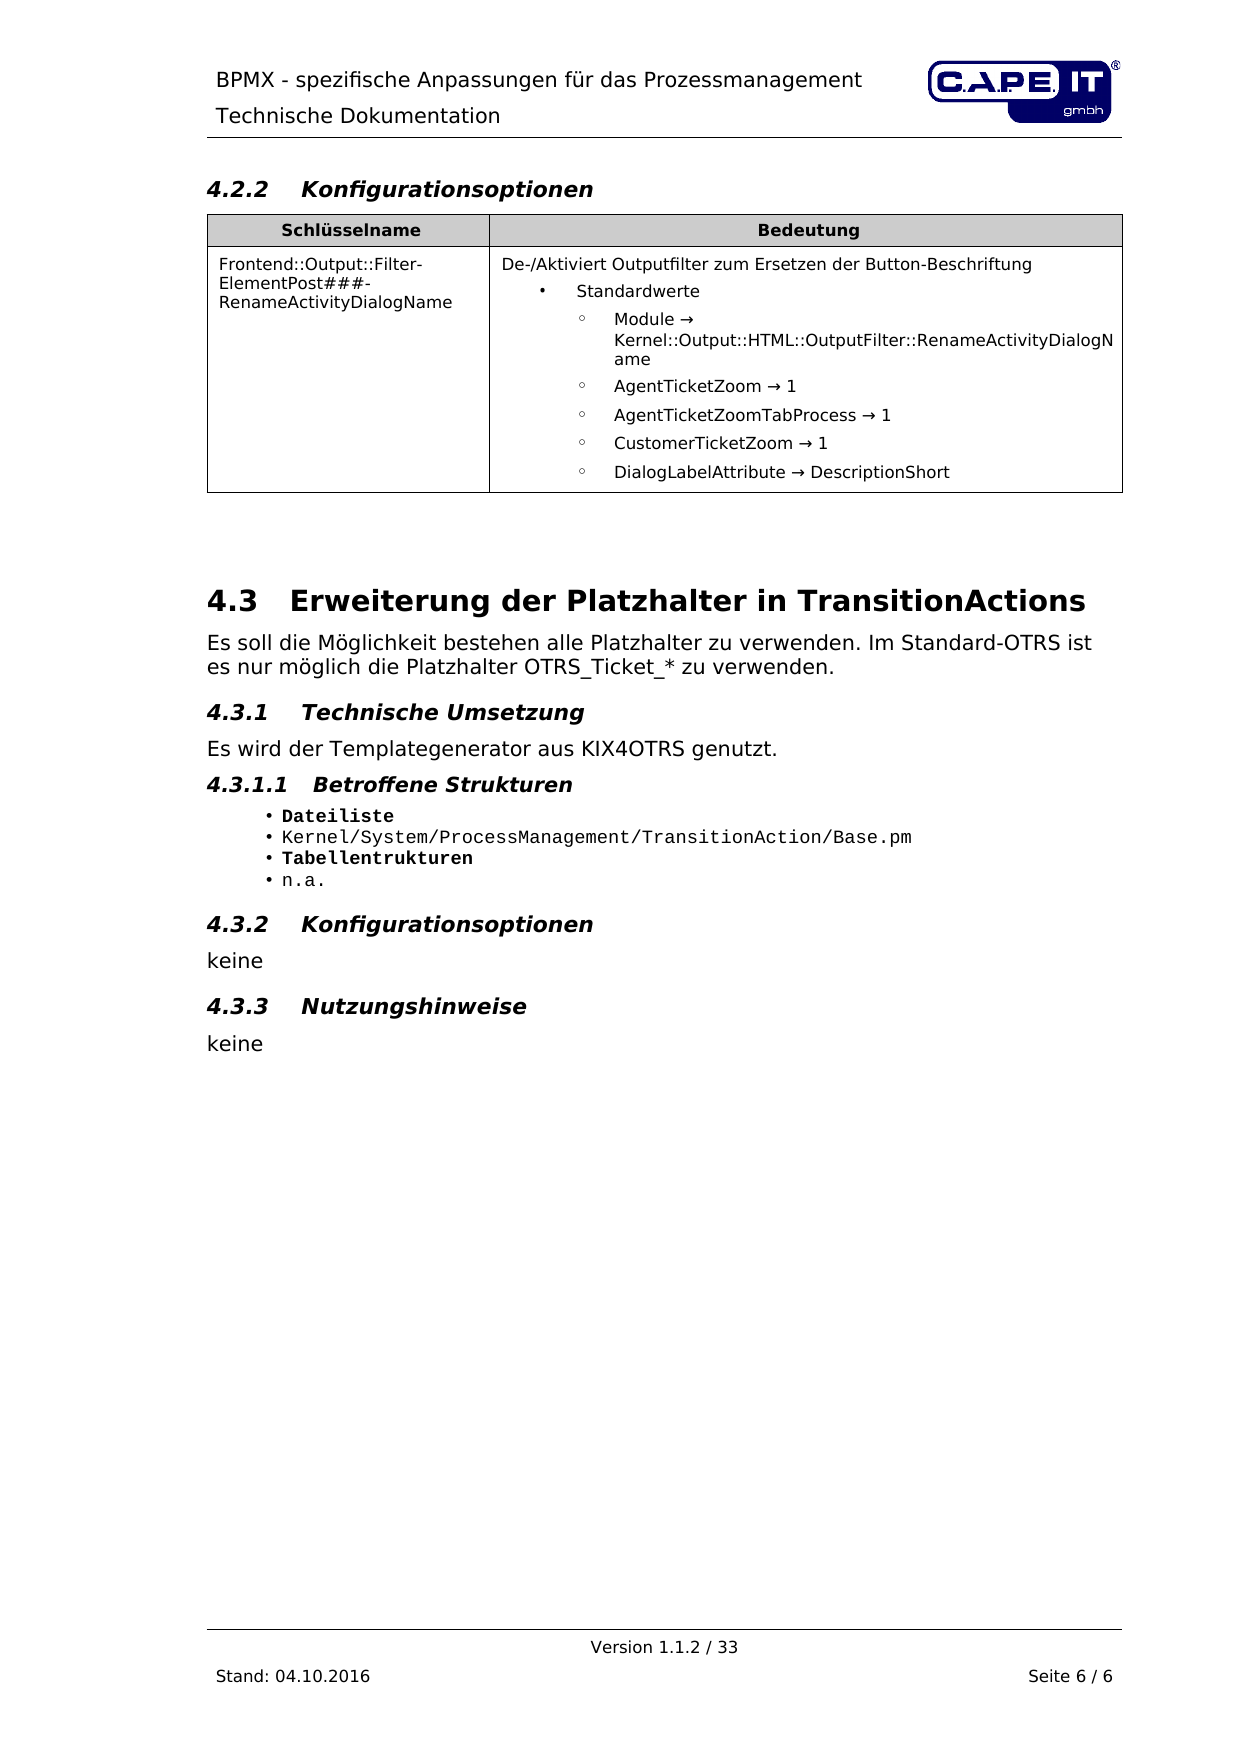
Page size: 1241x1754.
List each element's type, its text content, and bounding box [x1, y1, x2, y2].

subtitle Technische Umsetzung [207, 700, 1122, 726]
list Dateiliste [266, 807, 1122, 828]
table_header Bedeutung [490, 215, 1122, 246]
list n.a. [266, 870, 1122, 892]
table_header Schlüsselname [208, 215, 489, 246]
list Tabellentrukturen [266, 849, 1122, 870]
list Kernel/System/ProcessManagement/TransitionAction/Base.pm [266, 828, 1122, 849]
subtitle Konfigurationsoptionen [207, 912, 1122, 938]
text Es soll die Möglichkeit bestehen alle Platzhalter zu verwenden. Im Standard-OTRS ist es nur möglich die Platzhalter OTRS_Ticket_* zu verwenden. [207, 631, 1122, 679]
subtitle Konfigurationsoptionen [207, 177, 1122, 203]
text keine [207, 1032, 1122, 1056]
table_cell De-/Aktiviert Outputfilter zum Ersetzen der Button-Beschriftung Standardwerte Module → Kernel::Output::HTML::OutputFilter::RenameActivityDialogName AgentTicketZoom → 1 AgentTicketZoomTabProcess → 1 CustomerTicketZoom → 1 DialogLabelAttribute → DescriptionShort [490, 247, 1122, 492]
subtitle Erweiterung der Platzhalter in TransitionActions [207, 584, 1122, 618]
subtitle Betroffene Strukturen [207, 773, 1122, 798]
text keine [207, 949, 1122, 974]
picture [928, 60, 1121, 123]
subtitle Nutzungshinweise [207, 994, 1122, 1020]
text Es wird der Templategenerator aus KIX4OTRS genutzt. [207, 737, 1122, 762]
table_cell Frontend::Output::Filter-ElementPost###-RenameActivityDialogName [208, 247, 489, 492]
